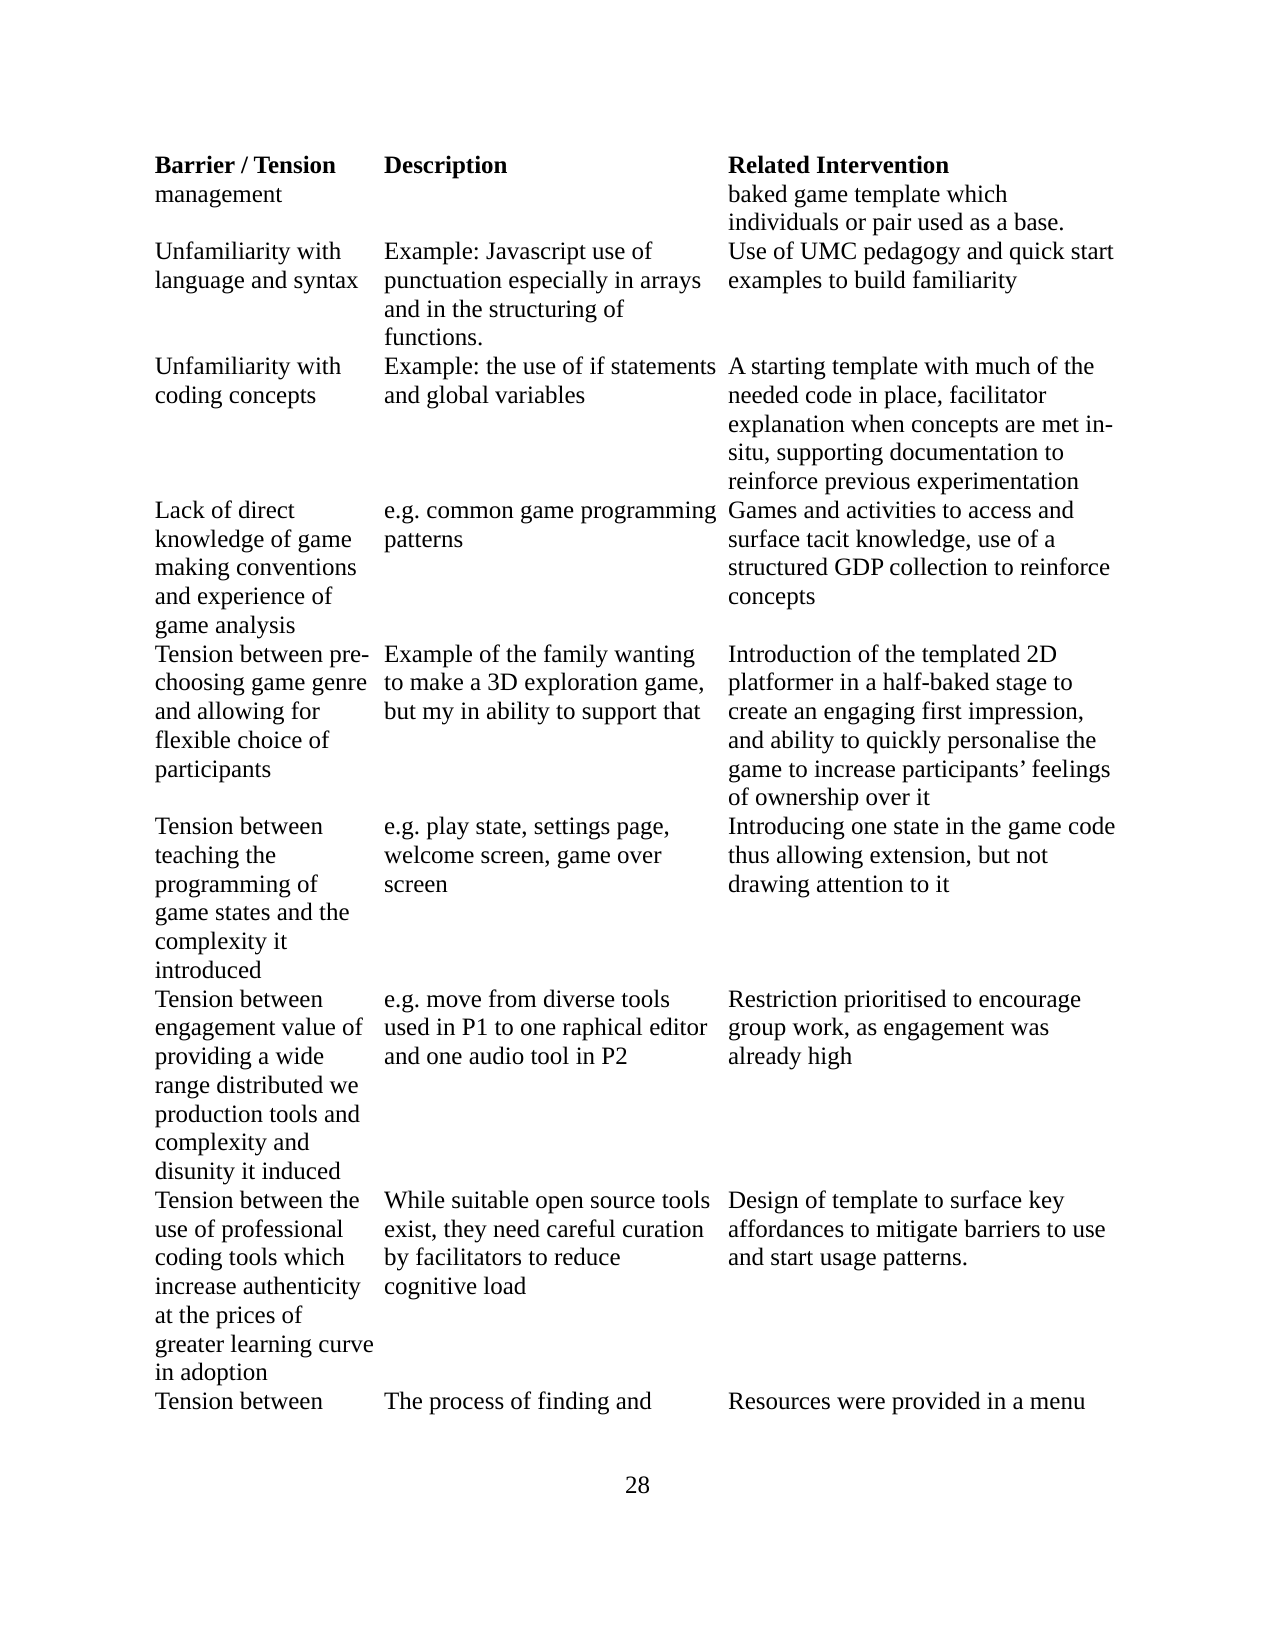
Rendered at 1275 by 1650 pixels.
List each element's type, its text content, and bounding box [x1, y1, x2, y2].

table_cell Tension between pre-choosing game genre and allowing for flexible choice of participants [150, 639, 379, 811]
table_cell Introducing one state in the game code thus allowing extension, but not drawing attention to it [724, 811, 1125, 984]
table_cell Tension between the use of professional coding tools which increase authenticity at the prices of greater learning curve in adoption [150, 1185, 379, 1386]
table_cell e.g. common game programming patterns [379, 495, 723, 639]
table_cell Tension between [150, 1386, 379, 1415]
table_cell Restriction prioritised to encourage group work, as engagement was already high [724, 984, 1125, 1185]
table_header Description [379, 150, 723, 179]
table_cell Use of UMC pedagogy and quick start examples to build familiarity [724, 236, 1125, 351]
table_header Barrier / Tension [150, 150, 379, 179]
table_cell Tension between engagement value of providing a wide range distributed we production tools and complexity and disunity it induced [150, 984, 379, 1185]
table_cell Example: the use of if statements and global variables [379, 351, 723, 495]
table_cell Resources were provided in a menu [724, 1386, 1125, 1415]
table_cell e.g. move from diverse tools used in P1 to one raphical editor and one audio tool in P2 [379, 984, 723, 1185]
table_cell The process of finding and [379, 1386, 723, 1415]
table_cell Unfamiliarity with coding concepts [150, 351, 379, 495]
table_cell Example: Javascript use of punctuation especially in arrays and in the structuring of functions. [379, 236, 723, 351]
table_cell While suitable open source tools exist, they need careful curation by facilitators to reduce cognitive load [379, 1185, 723, 1386]
table_cell baked game template which individuals or pair used as a base. [724, 179, 1125, 236]
table_header Related Intervention [724, 150, 1125, 179]
table_cell Example of the family wanting to make a 3D exploration game, but my in ability to support that [379, 639, 723, 811]
table_cell Tension between teaching the programming of game states and the complexity it introduced [150, 811, 379, 984]
table_cell [379, 179, 723, 236]
table_cell Lack of direct knowledge of game making conventions and experience of game analysis [150, 495, 379, 639]
table_cell A starting template with much of the needed code in place, facilitator explanation when concepts are met in-situ, supporting documentation to reinforce previous experimentation [724, 351, 1125, 495]
table_cell management [150, 179, 379, 236]
table_cell Introduction of the templated 2D platformer in a half-baked stage to create an engaging first impression, and ability to quickly personalise the game to increase participants’ feelings of ownership over it [724, 639, 1125, 811]
table_cell Unfamiliarity with language and syntax [150, 236, 379, 351]
table_cell Games and activities to access and surface tacit knowledge, use of a structured GDP collection to reinforce concepts [724, 495, 1125, 639]
table_cell Design of template to surface key affordances to mitigate barriers to use and start usage patterns. [724, 1185, 1125, 1386]
table_cell e.g. play state, settings page, welcome screen, game over screen [379, 811, 723, 984]
